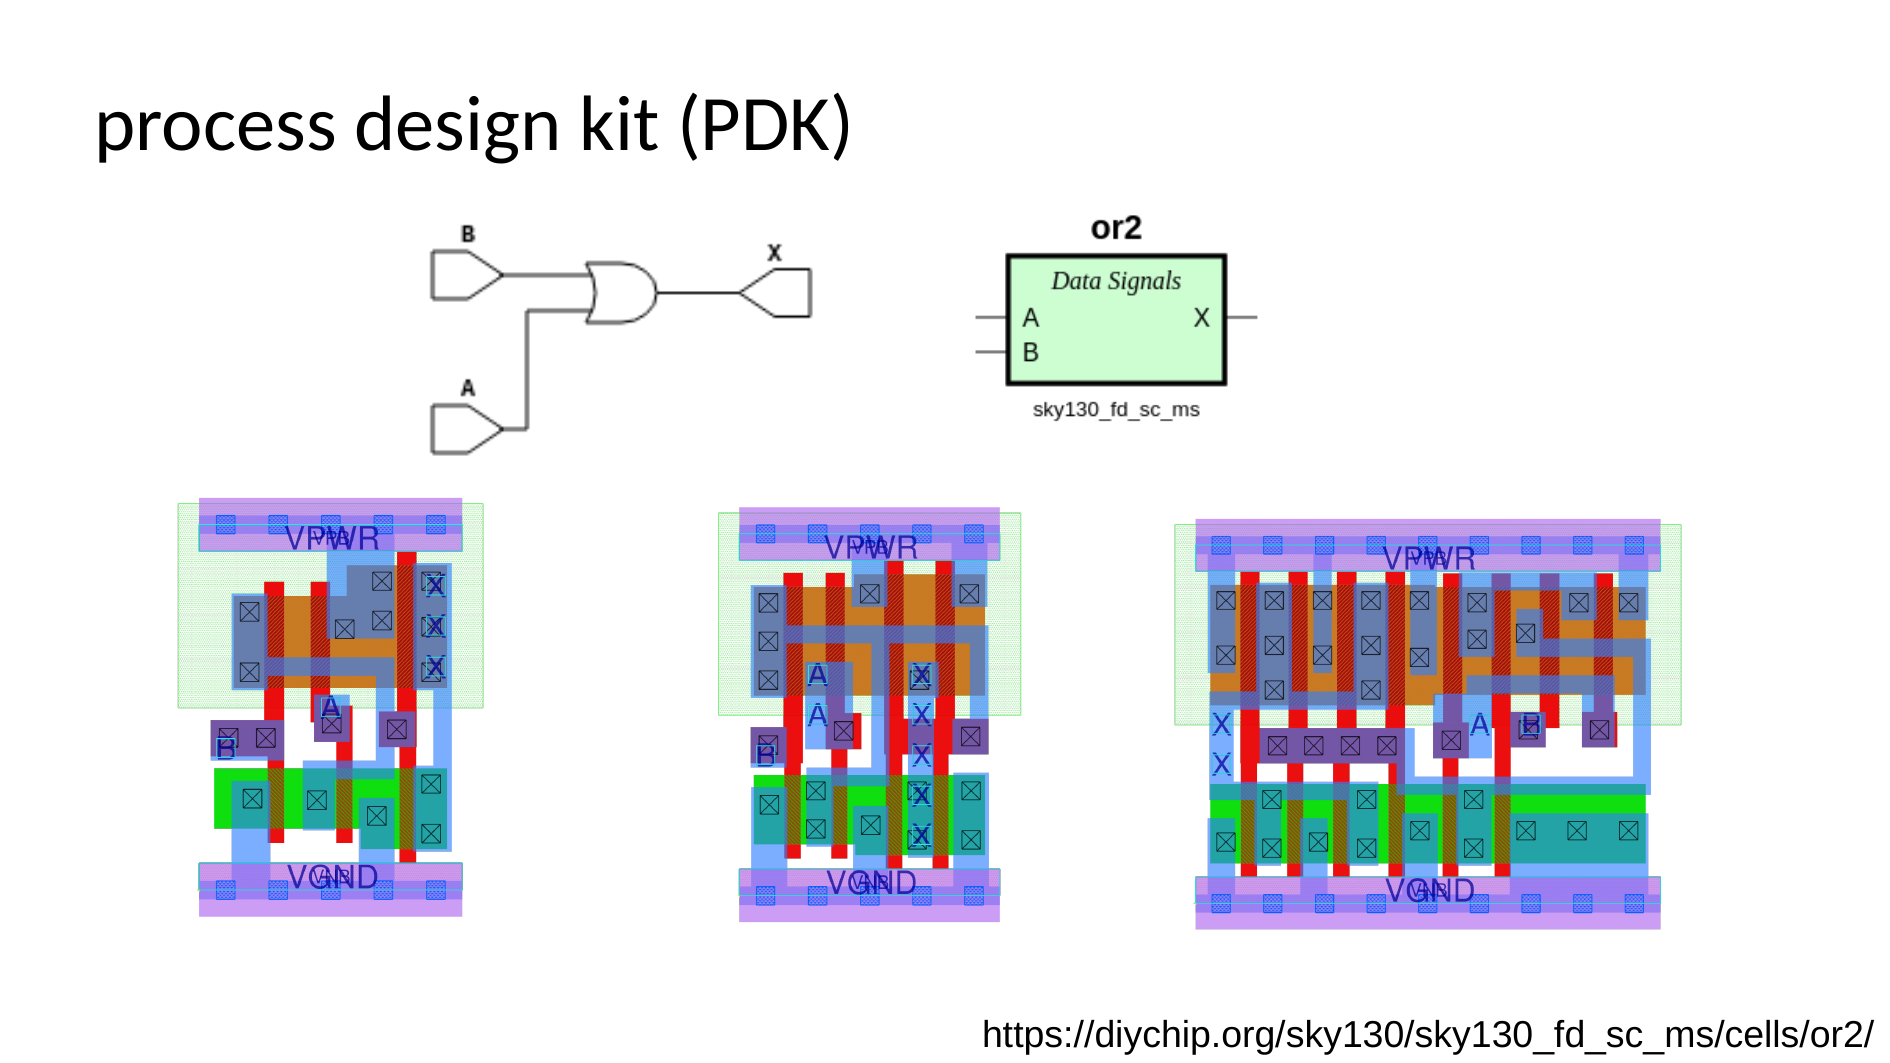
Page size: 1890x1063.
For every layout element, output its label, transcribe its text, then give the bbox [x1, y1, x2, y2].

title process design kit (PDK) [94, 42, 1796, 220]
text_box https://diychip.org/sky130/sky130_fd_sc_ms/cells/or2/ [967, 1006, 1890, 1063]
picture [0, 220, 1867, 969]
picture [968, 220, 1267, 429]
